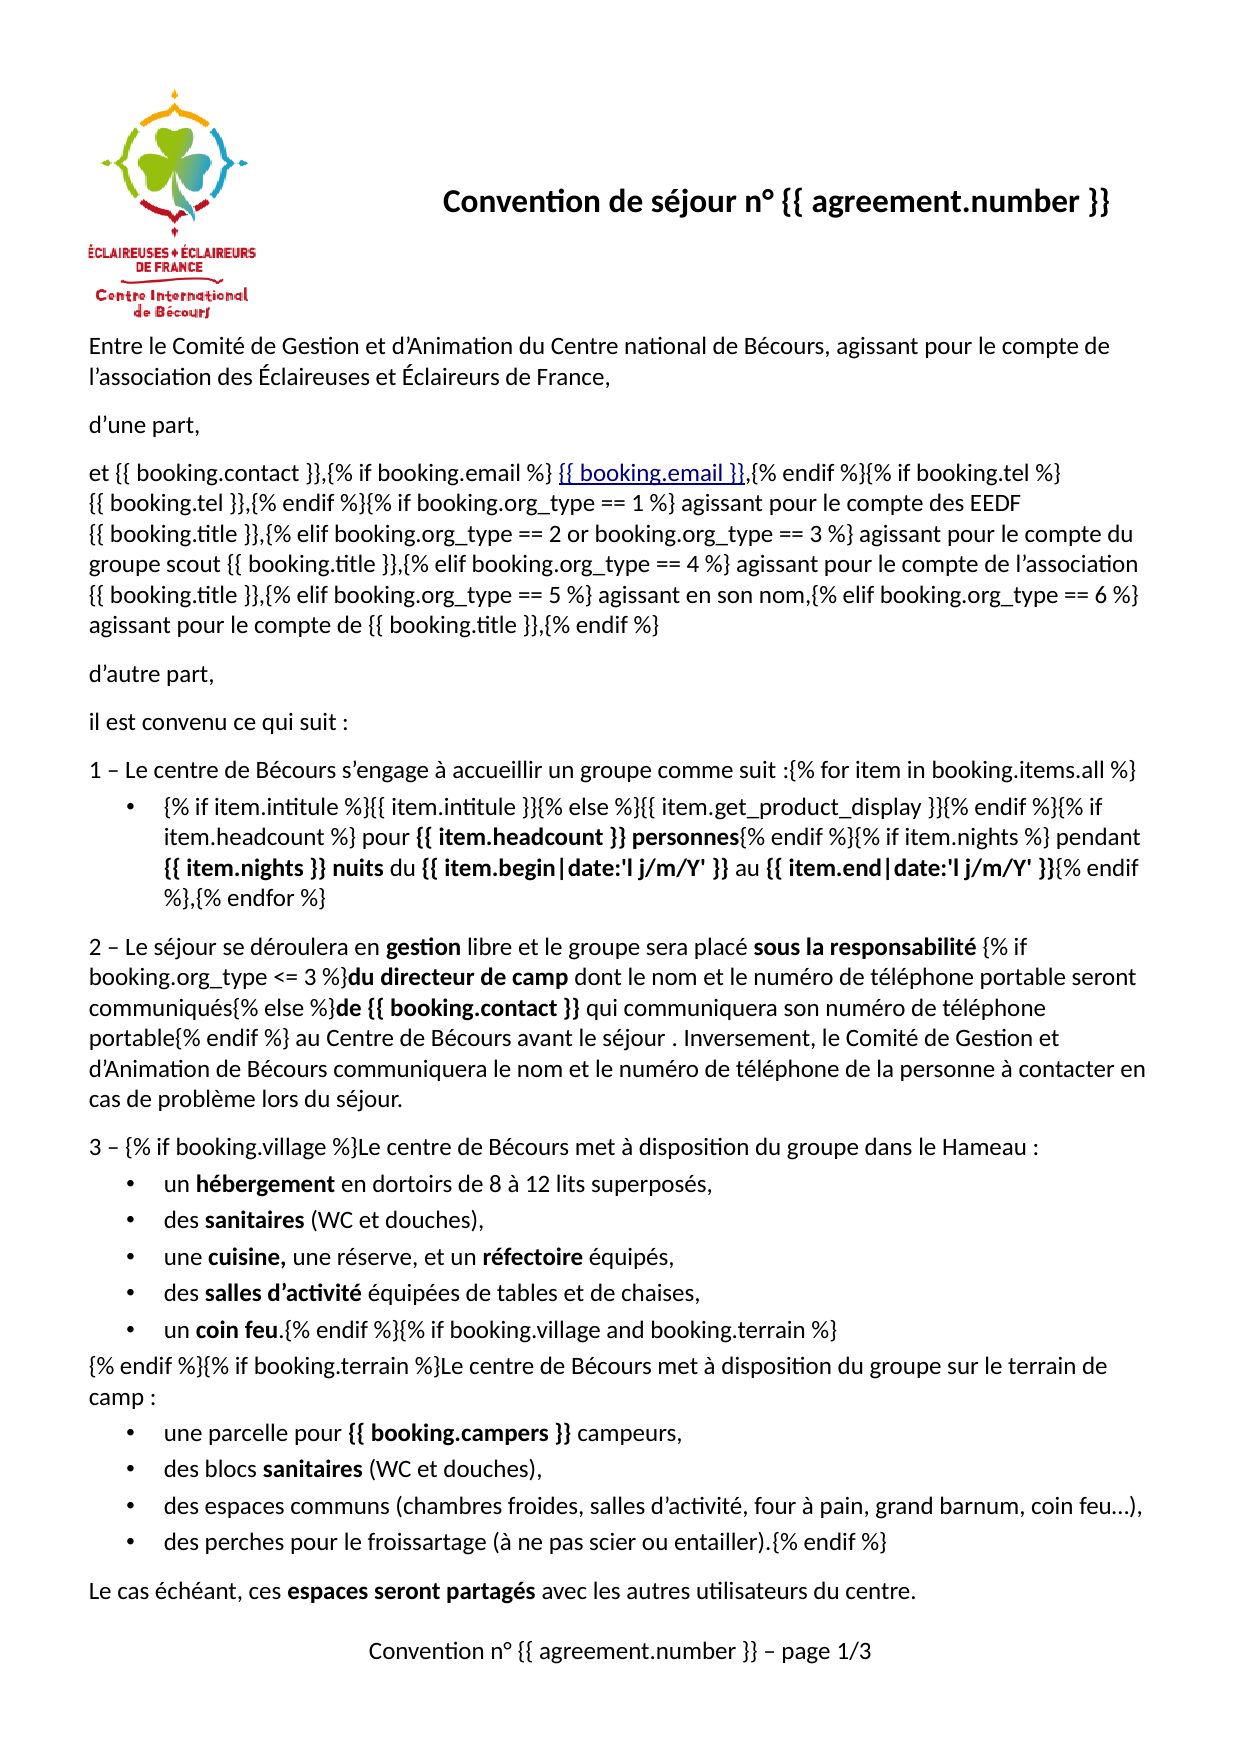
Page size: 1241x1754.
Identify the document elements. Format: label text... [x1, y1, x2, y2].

text 2 – Le séjour se déroulera en gestion libre et le groupe sera placé sous la responsabilité {% if booking.org_type <= 3 %}du directeur de camp dont le nom et le numéro de téléphone portable seront communiqués{% else %}de {{ booking.contact }} qui communiquera son numéro de téléphone portable{% endif %} au Centre de Bécours avant le séjour . Inversement, le Comité de Gestion et d’Animation de Bécours communiquera le nom et le numéro de téléphone de la personne à contacter en cas de problème lors du séjour. [88, 931, 1152, 1114]
list une parcelle pour {{ booking.campers }} campeurs, [126, 1417, 1152, 1448]
text et {{ booking.contact }},{% if booking.email %} {{ booking.email }},{% endif %}{% if booking.tel %} {{ booking.tel }},{% endif %}{% if booking.org_type == 1 %} agissant pour le compte des EEDF {{ booking.title }},{% elif booking.org_type == 2 or booking.org_type == 3 %} agissant pour le compte du groupe scout {{ booking.title }},{% elif booking.org_type == 4 %} agissant pour le compte de l’association {{ booking.title }},{% elif booking.org_type == 5 %} agissant en son nom,{% elif booking.org_type == 6 %} agissant pour le compte de {{ booking.title }},{% endif %} [88, 457, 1152, 640]
list des espaces communs (chambres froides, salles d’activité, four à pain, grand barnum, coin feu…), [126, 1490, 1152, 1521]
list un hébergement en dortoirs de 8 à 12 lits superposés, [126, 1168, 1152, 1198]
list des perches pour le froissartage (à ne pas scier ou entailler).{% endif %} [126, 1527, 1152, 1557]
text d’autre part, [88, 658, 1152, 688]
list des sanitaires (WC et douches), [126, 1204, 1152, 1235]
picture [88, 88, 256, 323]
text il est convenu ce qui suit : [88, 706, 1152, 737]
text Le cas échéant, ces espaces seront partagés avec les autres utilisateurs du centre. [88, 1575, 1152, 1605]
text d’une part, [88, 409, 1152, 439]
text 1 – Le centre de Bécours s’engage à accueillir un groupe comme suit :{% for item in booking.items.all %} [88, 754, 1152, 785]
list {% if item.intitule %}{{ item.intitule }}{% else %}{{ item.get_product_display }}{% endif %}{% if item.headcount %} pour {{ item.headcount }} personnes{% endif %}{% if item.nights %} pendant {{ item.nights }} nuits du {{ item.begin|date:'l j/m/Y' }} au {{ item.end|date:'l j/m/Y' }}{% endif %},{% endfor %} [126, 791, 1152, 913]
text Entre le Comité de Gestion et d’Animation du Centre national de Bécours, agissant pour le compte de l’association des Éclaireuses et Éclaireurs de France, [88, 330, 1152, 391]
list un coin feu.{% endif %}{% if booking.village and booking.terrain %} [126, 1314, 1152, 1344]
text {% endif %}{% if booking.terrain %}Le centre de Bécours met à disposition du groupe sur le terrain de camp : [88, 1350, 1152, 1411]
list des salles d’activité équipées de tables et de chaises, [126, 1277, 1152, 1308]
text Convention de séjour n° {{ agreement.number }} [256, 180, 1152, 221]
list des blocs sanitaires (WC et douches), [126, 1454, 1152, 1484]
text 3 – {% if booking.village %}Le centre de Bécours met à disposition du groupe dans le Hameau : [88, 1131, 1152, 1162]
list une cuisine, une réserve, et un réfectoire équipés, [126, 1241, 1152, 1271]
